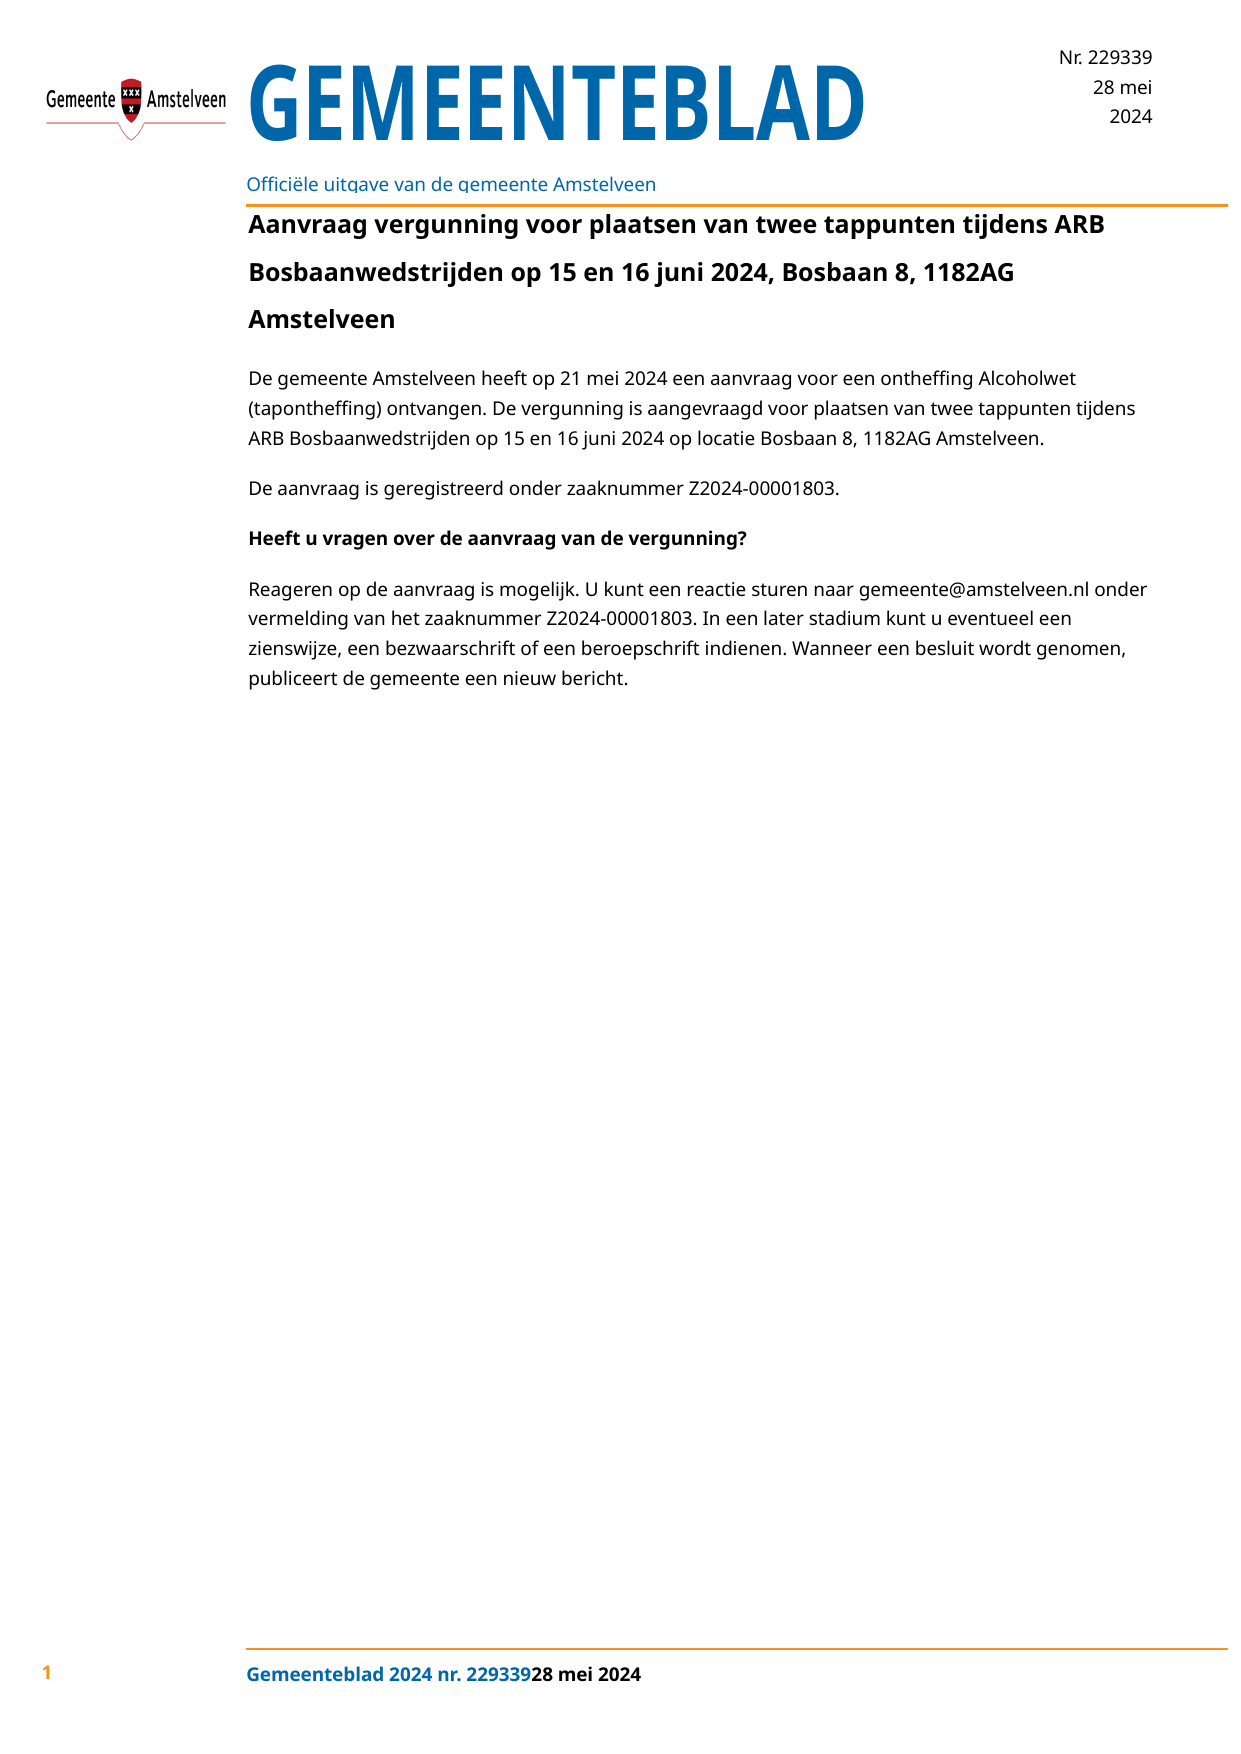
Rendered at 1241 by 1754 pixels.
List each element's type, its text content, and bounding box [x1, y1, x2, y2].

text Heeft u vragen over de aanvraag van de vergunning? [248, 526, 1152, 551]
text De gemeente Amstelveen heeft op 21 mei 2024 een aanvraag voor een ontheffing Alcoholwet (tapontheffing) ontvangen. De vergunning is aangevraagd voor plaatsen van twee tappunten tijdens ARB Bosbaanwedstrijden op 15 en 16 juni 2024 op locatie Bosbaan 8, 1182AG Amstelveen. [248, 366, 1152, 450]
text De aanvraag is geregistreerd onder zaaknummer Z2024-00001803. [248, 475, 1152, 501]
picture [41, 47, 231, 172]
text Reageren op de aanvraag is mogelijk. U kunt een reactie sturen naar gemeente@amstelveen.nl onder vermelding van het zaaknummer Z2024-00001803. In een later stadium kunt u eventueel een zienswijze, een bezwaarschrift of een beroepschrift indienen. Wanneer een besluit wordt genomen, publiceert de gemeente een nieuw bericht. [248, 576, 1152, 690]
text Aanvraag vergunning voor plaatsen van twee tappunten tijdens ARB Bosbaanwedstrijden op 15 en 16 juni 2024, Bosbaan 8, 1182AG Amstelveen [248, 207, 1152, 336]
